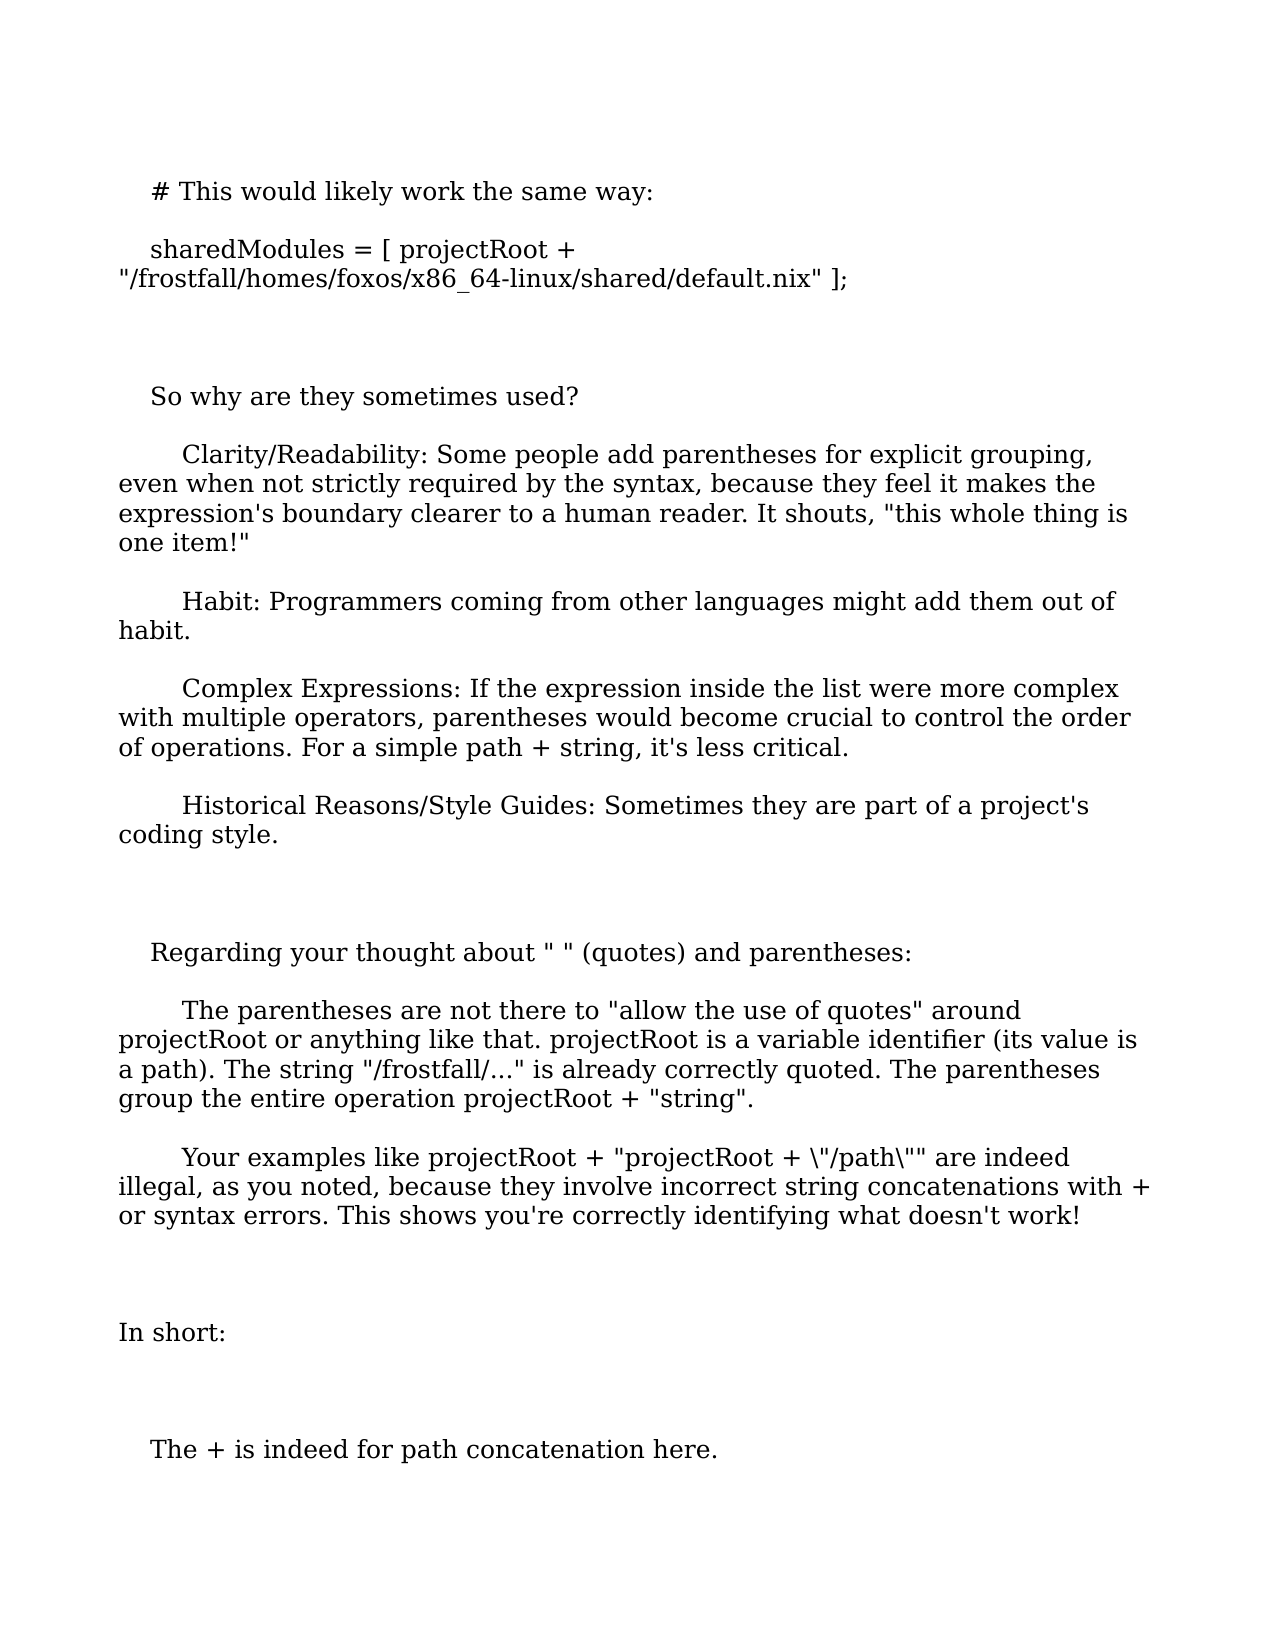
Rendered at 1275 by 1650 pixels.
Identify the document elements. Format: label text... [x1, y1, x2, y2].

text Your examples like projectRoot + "projectRoot + \"/path\"" are indeed illegal, as you noted, because they involve incorrect string concatenations with + or syntax errors. This shows you're correctly identifying what doesn't work! [118, 1143, 1157, 1230]
text Habit: Programmers coming from other languages might add them out of habit. [118, 587, 1157, 645]
text Clarity/Readability: Some people add parentheses for explicit grouping, even when not strictly required by the syntax, because they feel it makes the expression's boundary clearer to a human reader. It shouts, "this whole thing is one item!" [118, 441, 1157, 557]
text The + is indeed for path concatenation here. [118, 1436, 1157, 1465]
text Historical Reasons/Style Guides: Sometimes they are part of a project's coding style. [118, 791, 1157, 850]
text In short: [118, 1318, 1157, 1347]
text # This would likely work the same way: [118, 177, 1157, 206]
text sharedModules = [ projectRoot + "/frostfall/homes/foxos/x86_64-linux/shared/default.nix" ]; [118, 235, 1157, 294]
text So why are they sometimes used? [118, 382, 1157, 411]
text The parentheses are not there to "allow the use of quotes" around projectRoot or anything like that. projectRoot is a variable identifier (its value is a path). The string "/frostfall/..." is already correctly quoted. The parentheses group the entire operation projectRoot + "string". [118, 997, 1157, 1113]
text Complex Expressions: If the expression inside the list were more complex with multiple operators, parentheses would become crucial to control the order of operations. For a simple path + string, it's less critical. [118, 674, 1157, 762]
text Regarding your thought about " " (quotes) and parentheses: [118, 938, 1157, 967]
